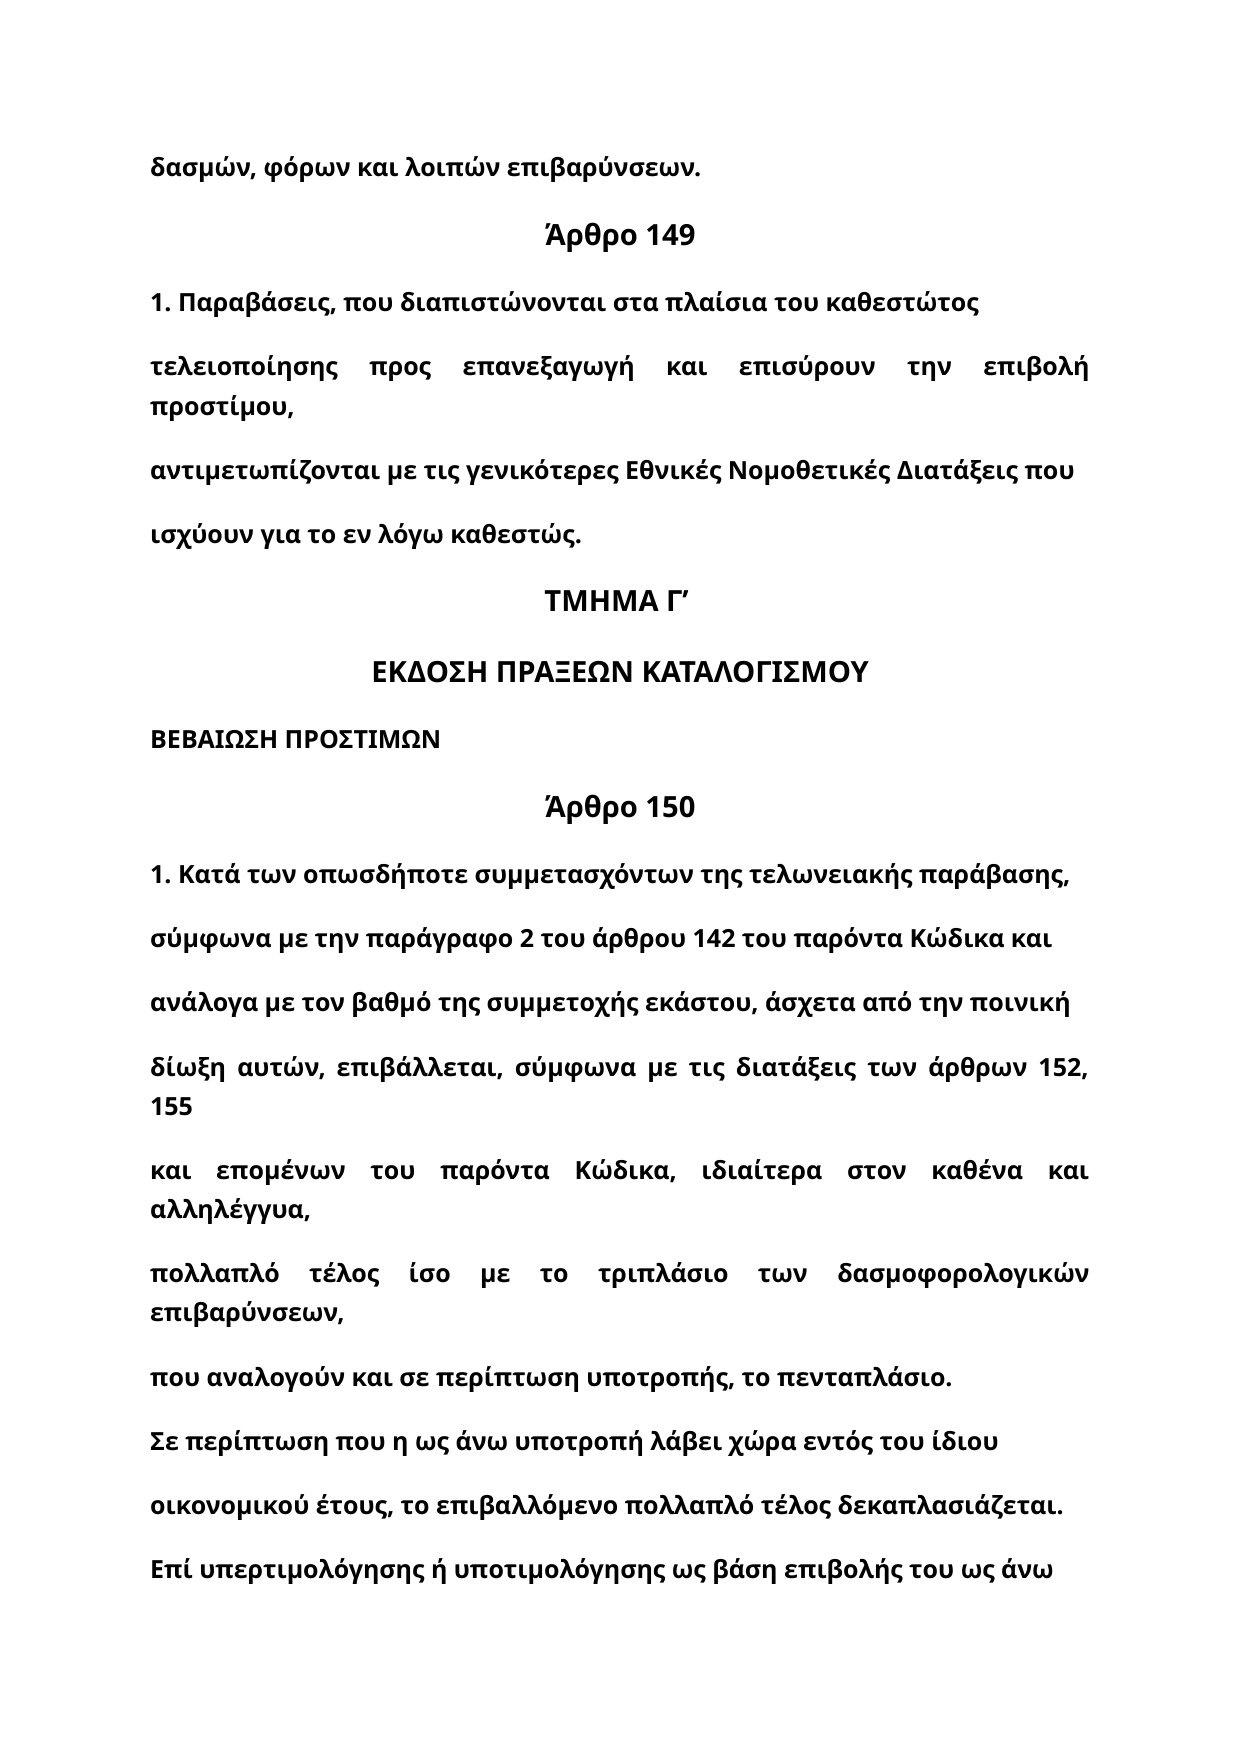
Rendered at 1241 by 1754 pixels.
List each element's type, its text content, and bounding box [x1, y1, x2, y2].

text δίωξη αυτών, επιβάλλεται, σύμφωνα με τις διατάξεις των άρθρων 152, 155 [150, 1049, 1090, 1122]
subtitle Άρθρο 149 [150, 214, 1090, 254]
text δασμών, φόρων και λοιπών επιβαρύνσεων. [150, 150, 1090, 184]
text που αναλογούν και σε περίπτωση υποτροπής, το πενταπλάσιο. [150, 1359, 1090, 1393]
subtitle ΤΜΗΜΑ Γ’ [150, 581, 1090, 620]
text 1. Κατά των οπωσδήποτε συμμετασχόντων της τελωνειακής παράβασης, [150, 857, 1090, 891]
text Σε περίπτωση που η ως άνω υποτροπή λάβει χώρα εντός του ίδιου [150, 1423, 1090, 1457]
subtitle Άρθρο 150 [150, 786, 1090, 826]
text ανάλογα με τον βαθμό της συμμετοχής εκάστου, άσχετα από την ποινική [150, 985, 1090, 1019]
text 1. Παραβάσεις, που διαπιστώνονται στα πλαίσια του καθεστώτος [150, 285, 1090, 319]
text ισχύουν για το εν λόγω καθεστώς. [150, 516, 1090, 551]
text τελειοποίησης προς επανεξαγωγή και επισύρουν την επιβολή προστίμου, [150, 349, 1090, 422]
text πολλαπλό τέλος ίσο με το τριπλάσιο των δασμοφορολογικών επιβαρύνσεων, [150, 1256, 1090, 1329]
text και επομένων του παρόντα Κώδικα, ιδιαίτερα στον καθένα και αλληλέγγυα, [150, 1152, 1090, 1226]
subtitle ΕΚΔΟΣΗ ΠΡΑΞΕΩΝ ΚΑΤΑΛΟΓΙΣΜΟΥ [150, 651, 1090, 691]
text ΒΕΒΑΙΩΣΗ ΠΡΟΣΤΙΜΩΝ [150, 722, 1090, 756]
text οικονομικού έτους, το επιβαλλόμενο πολλαπλό τέλος δεκαπλασιάζεται. [150, 1487, 1090, 1522]
text αντιμετωπίζονται με τις γενικότερες Εθνικές Νομοθετικές Διατάξεις που [150, 452, 1090, 486]
text Επί υπερτιμολόγησης ή υποτιμολόγησης ως βάση επιβολής του ως άνω [150, 1552, 1090, 1586]
text σύμφωνα με την παράγραφο 2 του άρθρου 142 του παρόντα Κώδικα και [150, 921, 1090, 955]
